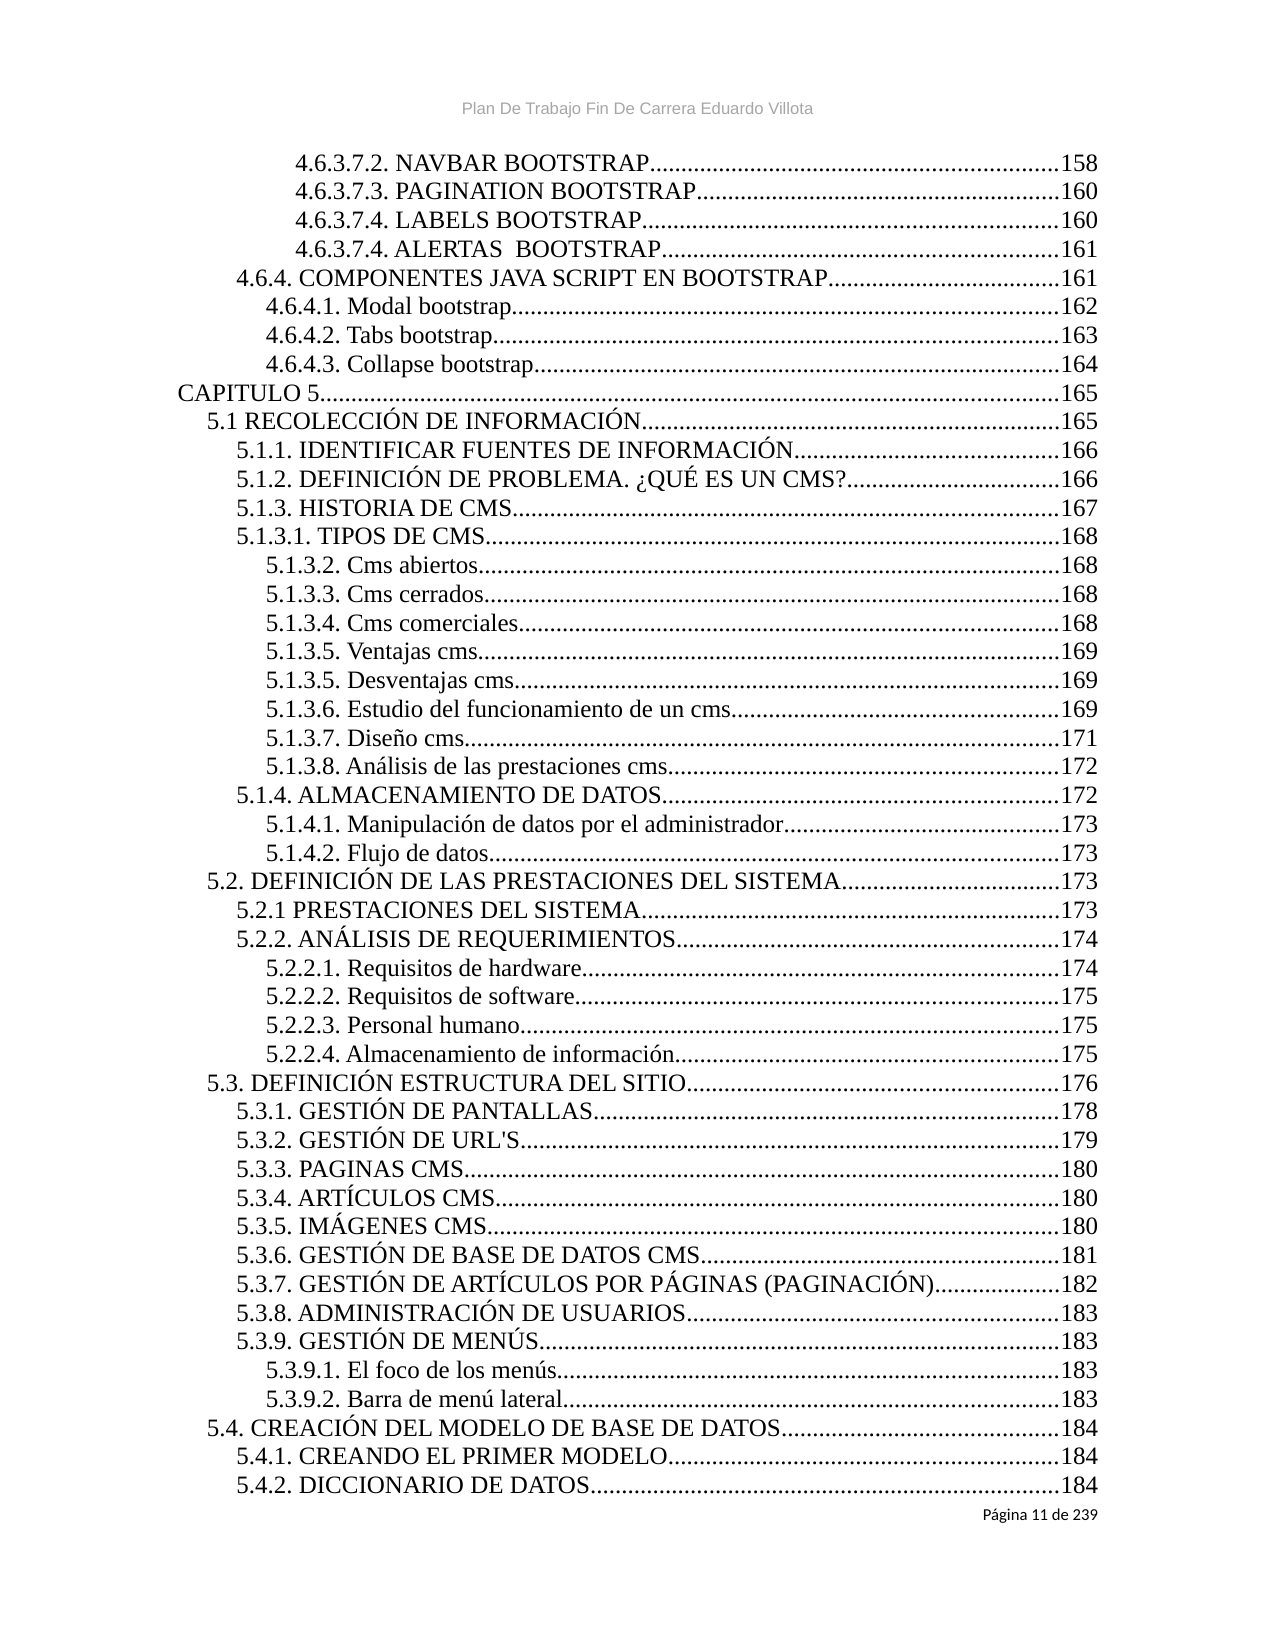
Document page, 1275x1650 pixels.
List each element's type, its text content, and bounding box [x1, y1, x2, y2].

text 5.1.3.4. Cms comerciales 168 [266, 608, 1098, 636]
text CAPITULO 5 165 [177, 378, 1098, 406]
text 4.6.3.7.3. PAGINATION BOOTSTRAP 160 [295, 176, 1098, 205]
text 5.1.3.3. Cms cerrados 168 [266, 579, 1098, 608]
text 5.3.3. PAGINAS CMS 180 [236, 1154, 1098, 1183]
text 5.2.2.1. Requisitos de hardware 174 [266, 953, 1098, 981]
text 5.1.3.5. Desventajas cms 169 [266, 665, 1098, 694]
text 5.2.2.2. Requisitos de software 175 [266, 981, 1098, 1010]
text 5.3.2. GESTIÓN DE URL'S 179 [236, 1125, 1098, 1154]
text 5.3.6. GESTIÓN DE BASE DE DATOS CMS 181 [236, 1240, 1098, 1269]
text 5.1.3. HISTORIA DE CMS 167 [236, 493, 1098, 521]
text 5.2. DEFINICIÓN DE LAS PRESTACIONES DEL SISTEMA 173 [207, 866, 1098, 895]
text 5.3.7. GESTIÓN DE ARTÍCULOS POR PÁGINAS (PAGINACIÓN) 182 [236, 1269, 1098, 1298]
text 4.6.3.7.4. ALERTAS BOOTSTRAP 161 [295, 234, 1098, 263]
text 4.6.4.1. Modal bootstrap 162 [266, 291, 1098, 320]
text 5.1.4.1. Manipulación de datos por el administrador 173 [266, 809, 1098, 838]
text 5.1.3.2. Cms abiertos 168 [266, 550, 1098, 579]
text 5.3.9. GESTIÓN DE MENÚS 183 [236, 1326, 1098, 1355]
text 5.4.1. CREANDO EL PRIMER MODELO 184 [236, 1441, 1098, 1470]
text 5.1.3.8. Análisis de las prestaciones cms 172 [266, 751, 1098, 780]
text 5.1.3.7. Diseño cms 171 [266, 723, 1098, 751]
text 5.2.1 PRESTACIONES DEL SISTEMA 173 [236, 895, 1098, 924]
text 5.2.2.3. Personal humano 175 [266, 1010, 1098, 1039]
text 5.1.3.6. Estudio del funcionamiento de un cms 169 [266, 694, 1098, 723]
text 5.1.4. ALMACENAMIENTO DE DATOS 172 [236, 780, 1098, 809]
text 5.3.9.2. Barra de menú lateral 183 [266, 1384, 1098, 1413]
text 4.6.3.7.2. NAVBAR BOOTSTRAP 158 [295, 148, 1098, 176]
text 5.2.2.4. Almacenamiento de información 175 [266, 1039, 1098, 1068]
text 5.3.9.1. El foco de los menús 183 [266, 1355, 1098, 1384]
text 5.4. CREACIÓN DEL MODELO DE BASE DE DATOS 184 [207, 1413, 1098, 1441]
text 5.3.8. ADMINISTRACIÓN DE USUARIOS 183 [236, 1298, 1098, 1326]
text 5.3.5. IMÁGENES CMS 180 [236, 1211, 1098, 1240]
text 5.1.3.5. Ventajas cms 169 [266, 636, 1098, 665]
text 4.6.4. COMPONENTES JAVA SCRIPT EN BOOTSTRAP 161 [236, 263, 1098, 291]
text 5.1 RECOLECCIÓN DE INFORMACIÓN 165 [207, 406, 1098, 435]
text 4.6.3.7.4. LABELS BOOTSTRAP 160 [295, 205, 1098, 234]
text 5.4.2. DICCIONARIO DE DATOS 184 [236, 1470, 1098, 1499]
text 5.1.2. DEFINICIÓN DE PROBLEMA. ¿QUÉ ES UN CMS? 166 [236, 464, 1098, 493]
text 5.1.1. IDENTIFICAR FUENTES DE INFORMACIÓN 166 [236, 435, 1098, 464]
text 4.6.4.3. Collapse bootstrap 164 [266, 349, 1098, 378]
text 4.6.4.2. Tabs bootstrap 163 [266, 320, 1098, 349]
text 5.3.1. GESTIÓN DE PANTALLAS 178 [236, 1096, 1098, 1125]
text 5.2.2. ANÁLISIS DE REQUERIMIENTOS 174 [236, 924, 1098, 953]
text 5.3. DEFINICIÓN ESTRUCTURA DEL SITIO 176 [207, 1068, 1098, 1096]
text 5.1.3.1. TIPOS DE CMS 168 [236, 521, 1098, 550]
text 5.3.4. ARTÍCULOS CMS 180 [236, 1183, 1098, 1211]
text 5.1.4.2. Flujo de datos 173 [266, 838, 1098, 866]
